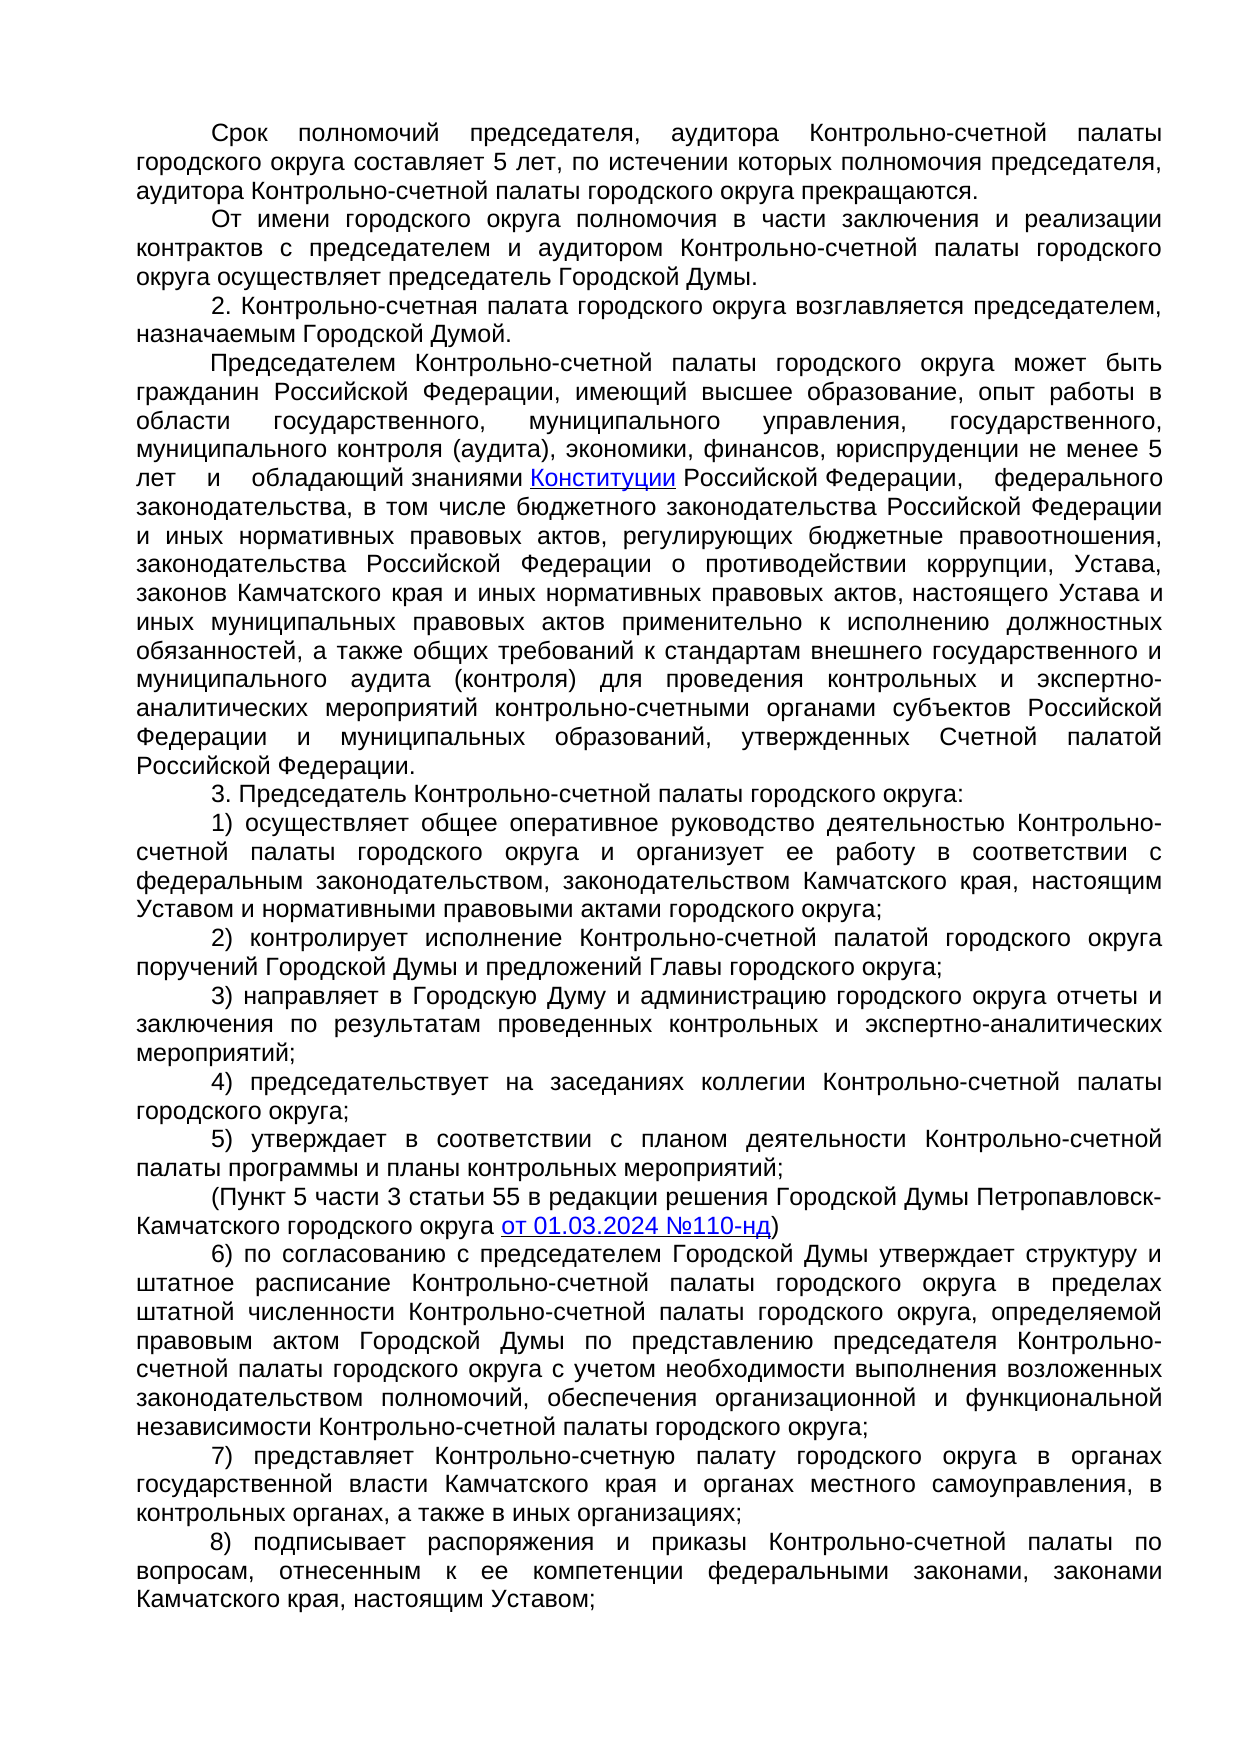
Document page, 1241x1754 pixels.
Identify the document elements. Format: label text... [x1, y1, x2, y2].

text (Пункт 5 части 3 статьи 55 в редакции решения Городской Думы Петропавловск-Камчатского городского округа от 01.03.2024 №110-нд) [136, 1182, 1163, 1239]
text 4) председательствует на заседаниях коллегии Контрольно-счетной палаты городского округа; [136, 1067, 1163, 1124]
text 2. Контрольно-счетная палата городского округа возглавляется председателем, назначаемым Городской Думой. [136, 291, 1163, 348]
text 6) по согласованию с председателем Городской Думы утверждает структуру и штатное расписание Контрольно-счетной палаты городского округа в пределах штатной численности Контрольно-счетной палаты городского округа, определяемой правовым актом Городской Думы по представлению председателя Контрольно-счетной палаты городского округа с учетом необходимости выполнения возложенных законодательством полномочий, обеспечения организационной и функциональной независимости Контрольно-счетной палаты городского округа; [136, 1239, 1163, 1441]
text 3. Председатель Контрольно-счетной палаты городского округа: [136, 779, 1163, 808]
text 2) контролирует исполнение Контрольно-счетной палатой городского округа поручений Городской Думы и предложений Главы городского округа; [136, 923, 1163, 981]
text Председателем Контрольно-счетной палаты городского округа может быть гражданин Российской Федерации, имеющий высшее образование, опыт работы в области государственного, муниципального управления, государственного, муниципального контроля (аудита), экономики, финансов, юриспруденции не менее 5 лет и обладающий знаниями Конституции Российской Федерации, федерального законодательства, в том числе бюджетного законодательства Российской Федерации и иных нормативных правовых актов, регулирующих бюджетные правоотношения, законодательства Российской Федерации о противодействии коррупции, Устава, законов Камчатского края и иных нормативных правовых актов, настоящего Устава и иных муниципальных правовых актов применительно к исполнению должностных обязанностей, а также общих требований к стандартам внешнего государственного и муниципального аудита (контроля) для проведения контрольных и экспертно-аналитических мероприятий контрольно-счетными органами субъектов Российской Федерации и муниципальных образований, утвержденных Счетной палатой Российской Федерации. [136, 348, 1163, 779]
text Срок полномочий председателя, аудитора Контрольно-счетной палаты городского округа составляет 5 лет, по истечении которых полномочия председателя, аудитора Контрольно-счетной палаты городского округа прекращаются. [136, 118, 1163, 204]
text От имени городского округа полномочия в части заключения и реализации контрактов с председателем и аудитором Контрольно-счетной палаты городского округа осуществляет председатель Городской Думы. [136, 204, 1163, 291]
text 8) подписывает распоряжения и приказы Контрольно-счетной палаты по вопросам, отнесенным к ее компетенции федеральными законами, законами Камчатского края, настоящим Уставом; [136, 1527, 1163, 1613]
text 3) направляет в Городскую Думу и администрацию городского округа отчеты и заключения по результатам проведенных контрольных и экспертно-аналитических мероприятий; [136, 981, 1163, 1067]
text 1) осуществляет общее оперативное руководство деятельностью Контрольно-счетной палаты городского округа и организует ее работу в соответствии с федеральным законодательством, законодательством Камчатского края, настоящим Уставом и нормативными правовыми актами городского округа; [136, 808, 1163, 923]
text 5) утверждает в соответствии с планом деятельности Контрольно-счетной палаты программы и планы контрольных мероприятий; [136, 1124, 1163, 1182]
text 7) представляет Контрольно-счетную палату городского округа в органах государственной власти Камчатского края и органах местного самоуправления, в контрольных органах, а также в иных организациях; [136, 1441, 1163, 1527]
